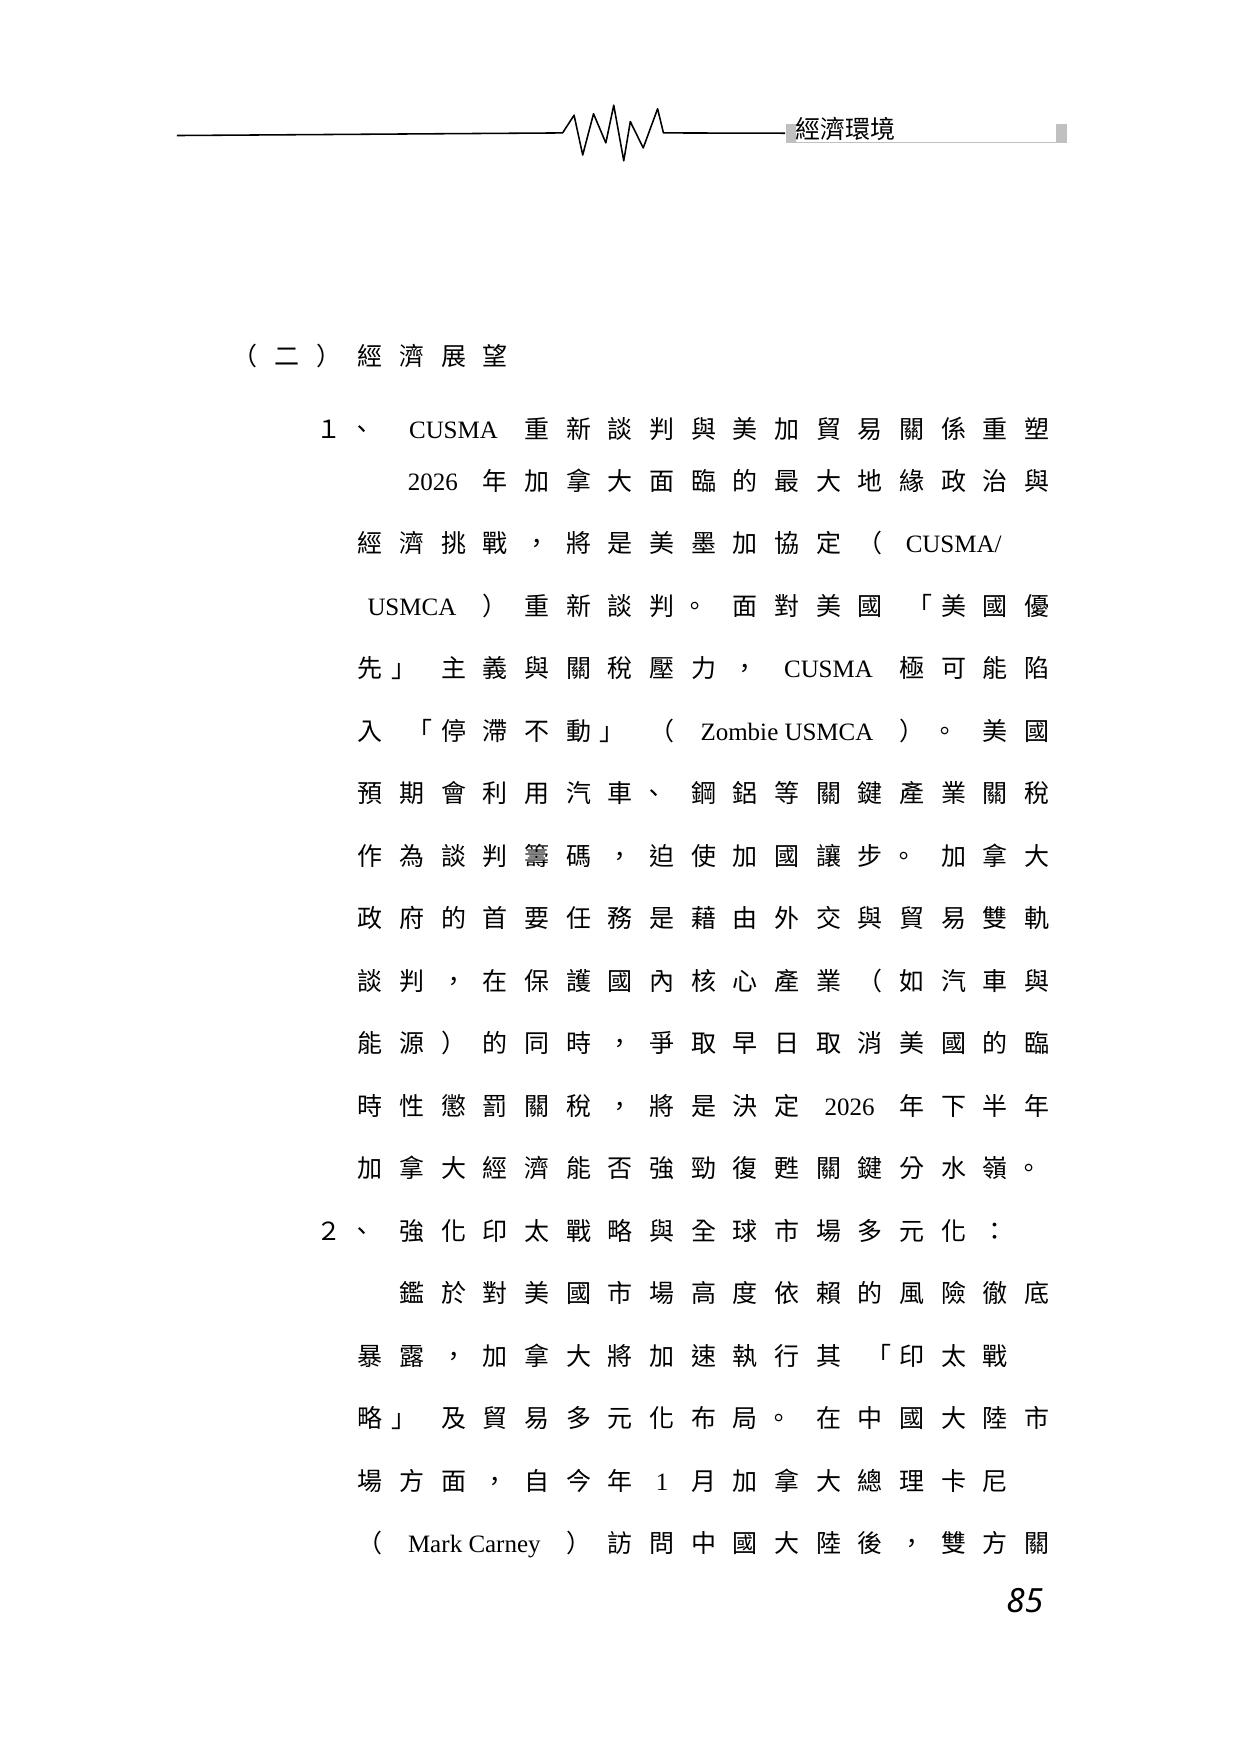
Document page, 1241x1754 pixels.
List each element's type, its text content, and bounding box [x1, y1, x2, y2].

text 鑑於對美國市場高度依賴的風險徹底暴露，加拿大將加速執行其「印太戰略」及貿易多元化布局。在中國大陸市場方面，自今年1月加拿大總理卡尼（Mark Carney）訪問中國大陸後，雙方關 [330, 1250, 1058, 1563]
text １、CUSMA重新談判與美加貿易關係重塑 [281, 375, 1058, 438]
text （二）經濟展望 [207, 313, 1058, 375]
text 2026年加拿大面臨的最大地緣政治與經濟挑戰，將是美墨加協定（CUSMA/USMCA）重新談判。面對美國「美國優先」主義與關稅壓力，CUSMA極可能陷入「停滯不動」（Zombie USMCA）。美國預期會利用汽車、鋼鋁等關鍵產業關稅作為談判籌碼，迫使加國讓步。加拿大政府的首要任務是藉由外交與貿易雙軌談判，在保護國內核心產業（如汽車與能源）的同時，爭取早日取消美國的臨時性懲罰關稅，將是決定2026年下半年加拿大經濟能否強勁復甦關鍵分水嶺。 [330, 438, 1058, 1188]
text ２、強化印太戰略與全球市場多元化： [281, 1188, 1058, 1250]
